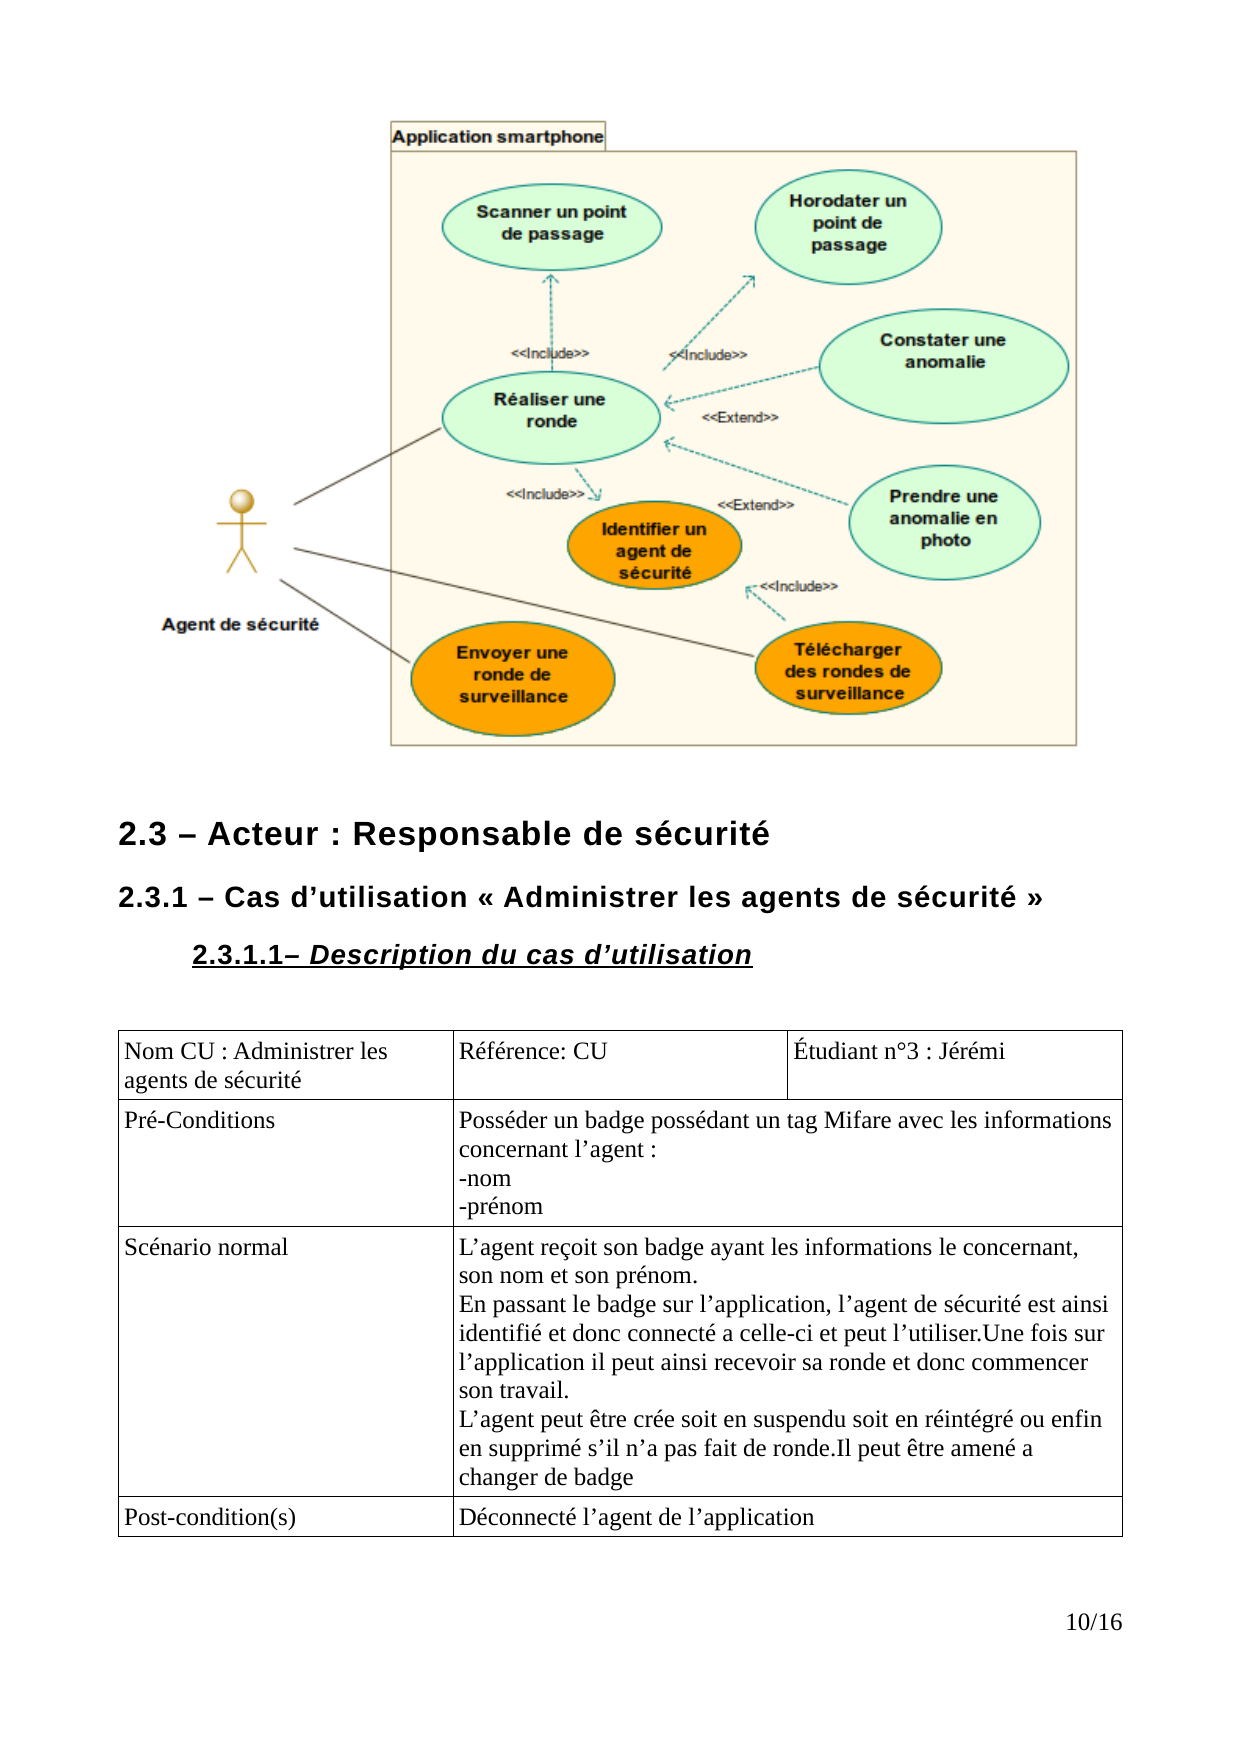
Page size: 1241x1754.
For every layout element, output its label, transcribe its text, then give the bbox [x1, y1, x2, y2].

table_cell Posséder un badge possédant un tag Mifare avec les informations concernant l’agent : -nom -prénom [454, 1100, 1122, 1226]
table_cell Déconnecté l’agent de l’application [454, 1497, 1122, 1536]
table_cell L’agent reçoit son badge ayant les informations le concernant, son nom et son prénom. En passant le badge sur l’application, l’agent de sécurité est ainsi identifié et donc connecté a celle-ci et peut l’utiliser.Une fois sur l’application il peut ainsi recevoir sa ronde et donc commencer son travail. L’agent peut être crée soit en suspendu soit en réintégré ou enfin en supprimé s’il n’a pas fait de ronde.Il peut être amené a changer de badge [454, 1227, 1122, 1496]
table_cell Scénario normal [119, 1227, 453, 1496]
subtitle 2.3.1.1– Description du cas d’utilisation [118, 938, 1122, 970]
table_header Nom CU : Administrer les agents de sécurité [119, 1031, 453, 1099]
table_cell Pré-Conditions [119, 1100, 453, 1226]
subtitle 2.3.1 – Cas d’utilisation « Administrer les agents de sécurité » [118, 879, 1122, 913]
picture [159, 118, 1082, 748]
table_header Étudiant n°3 : Jérémi [788, 1031, 1122, 1099]
table_header Référence: CU [454, 1031, 787, 1099]
table_cell Post-condition(s) [119, 1497, 453, 1536]
subtitle 2.3 – Acteur : Responsable de sécurité [118, 814, 1122, 852]
